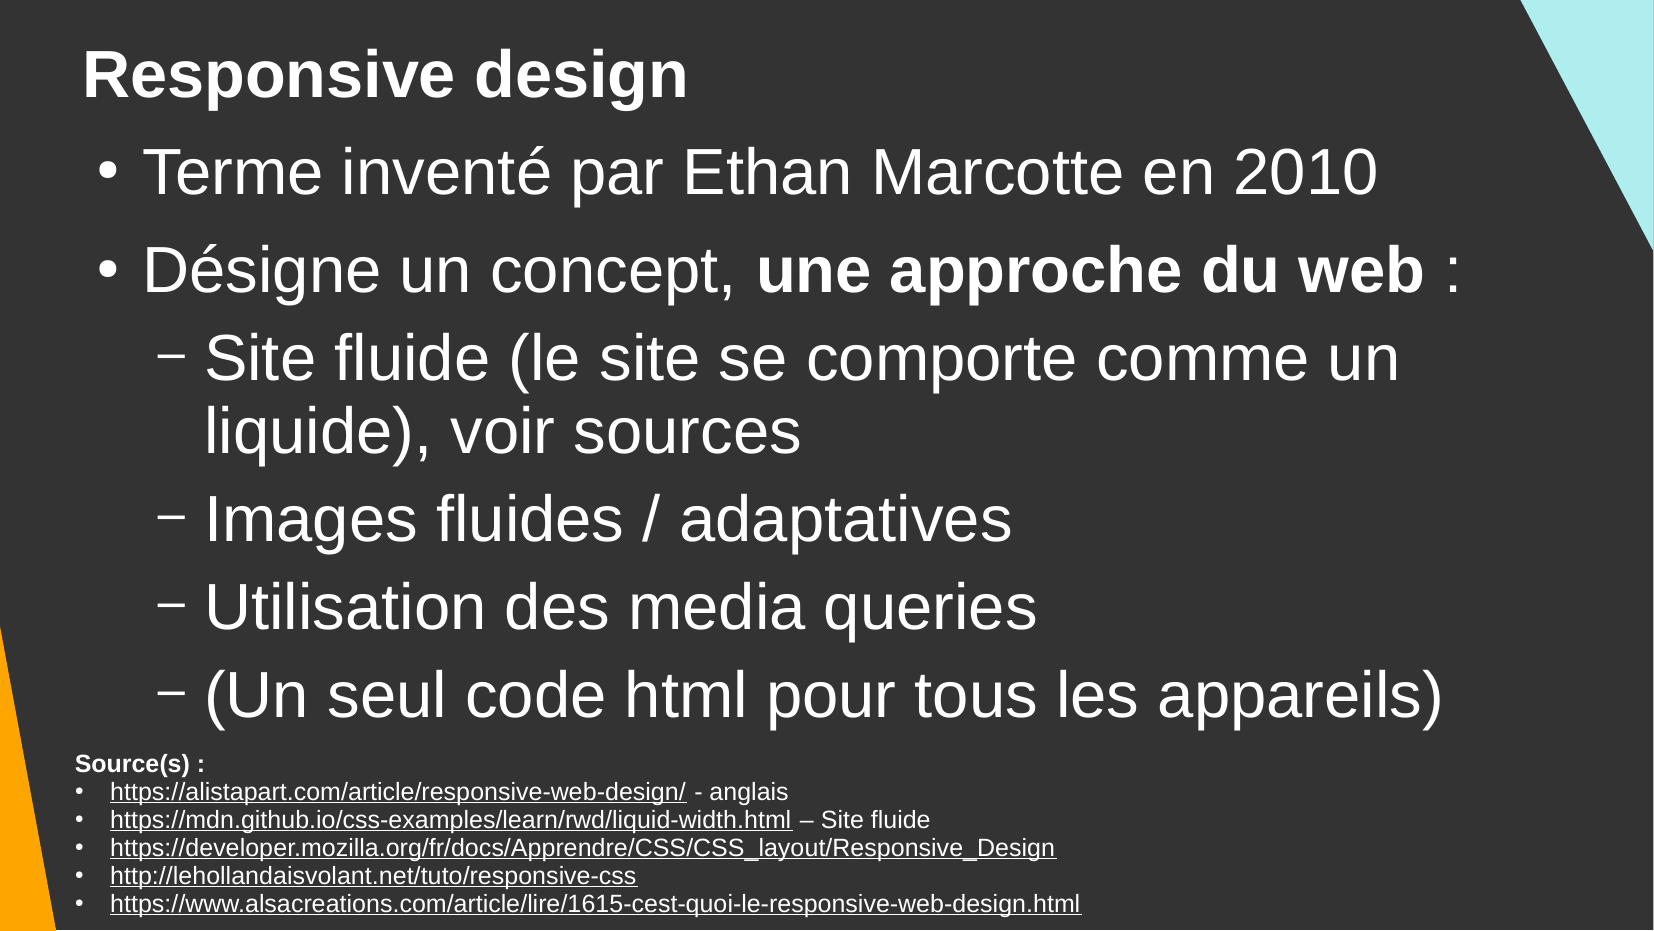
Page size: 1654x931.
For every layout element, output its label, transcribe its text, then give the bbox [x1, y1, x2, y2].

text_box Source(s) : https://alistapart.com/article/responsive-web-design/ - anglais https://mdn.github.io/css-examples/learn/rwd/liquid-width.html – Site fluide https://developer.mozilla.org/fr/docs/Apprendre/CSS/CSS_layout/Responsive_Design http://lehollandaisvolant.net/tuto/responsive-css https://www.alsacreations.com/article/lire/1615-cest-quoi-le-responsive-web-design.html [60, 742, 1546, 925]
list Terme inventé par Ethan Marcotte en 2010 Désigne un concept, une approche du web : Site fluide (le site se comporte comme un liquide), voir sources Images fluides / adaptatives Utilisation des media queries (Un seul code html pour tous les appareils) [80, 135, 1605, 743]
text_box [1520, 0, 1654, 253]
text_box [0, 626, 57, 931]
title Responsive design [82, 37, 1571, 114]
